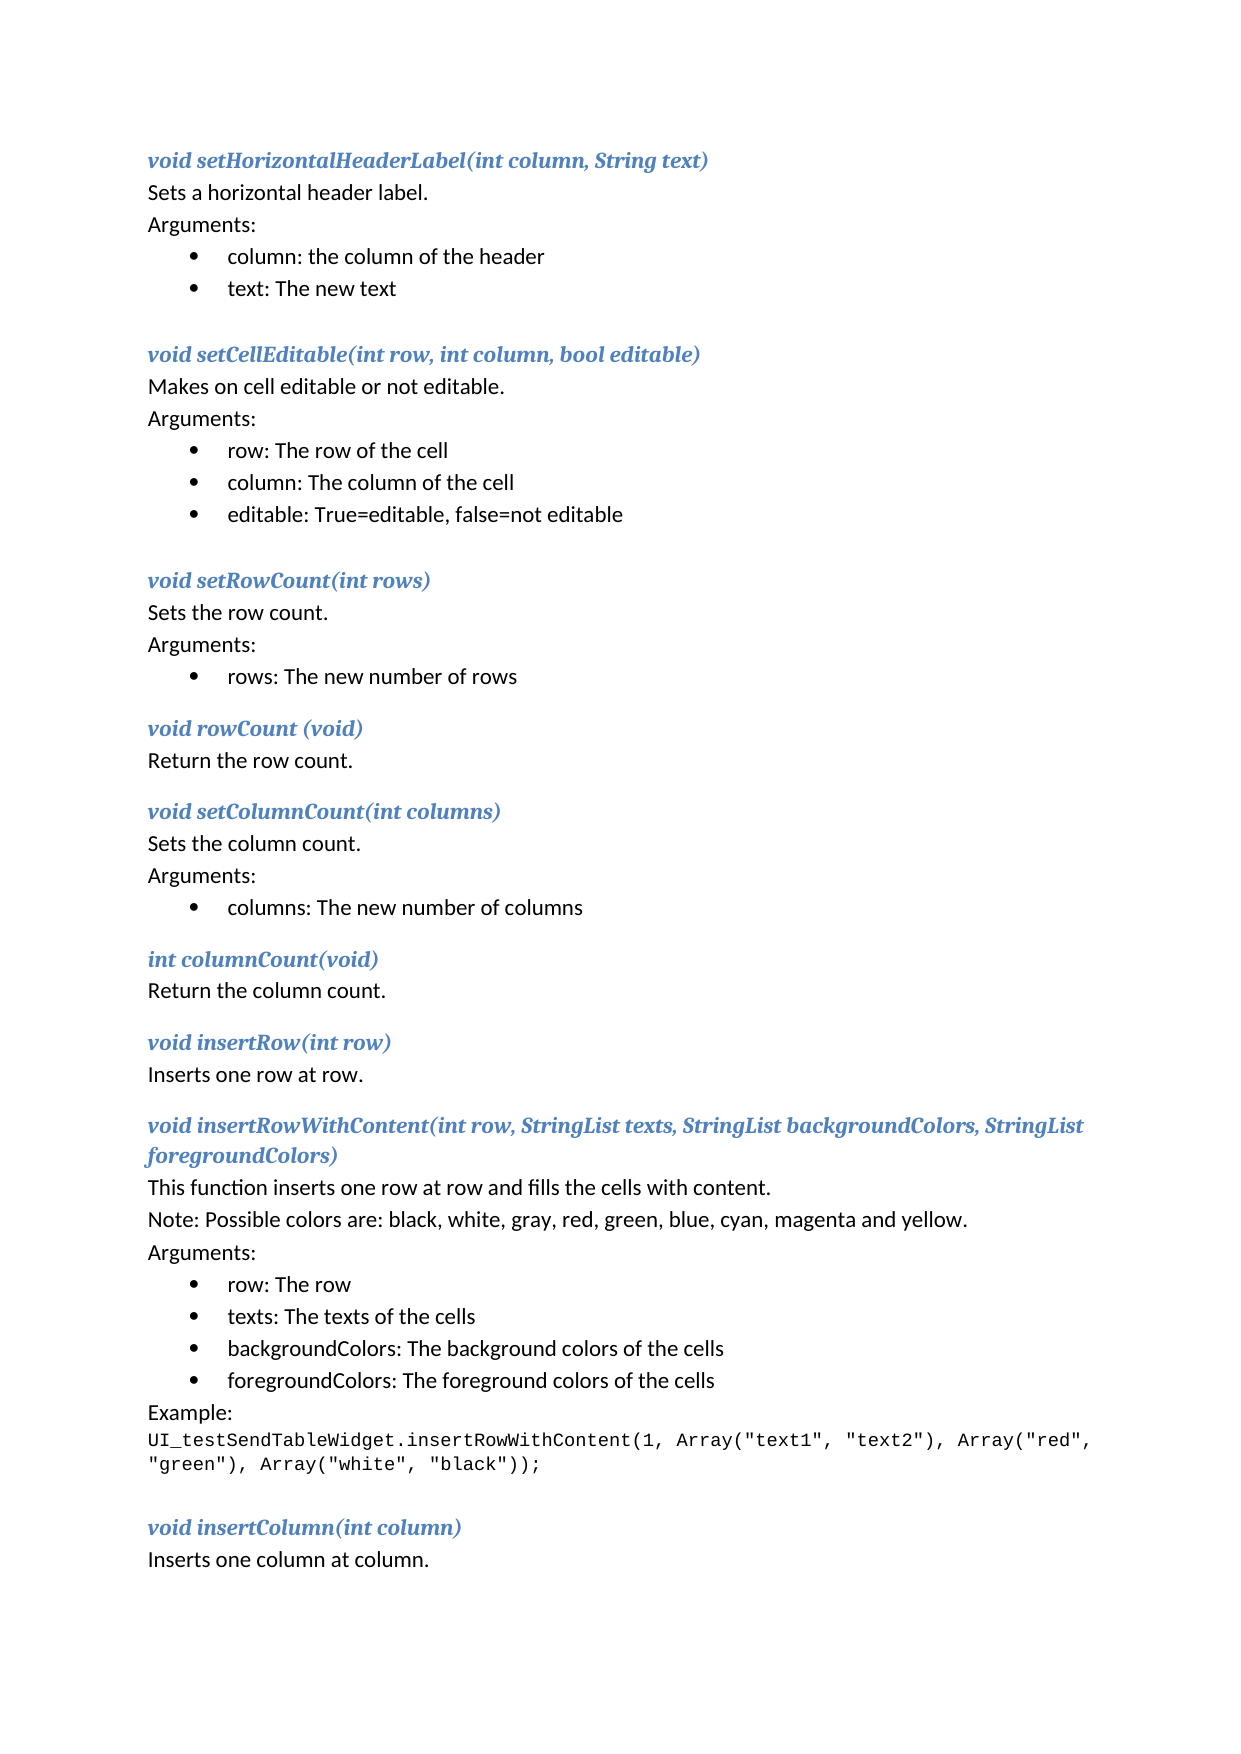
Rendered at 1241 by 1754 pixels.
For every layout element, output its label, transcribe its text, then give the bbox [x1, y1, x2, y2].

list column: The column of the cell [190, 468, 1093, 496]
list texts: The texts of the cells [190, 1302, 1093, 1330]
subtitle int columnCount(void) [148, 946, 1093, 973]
list row: The row [190, 1270, 1093, 1298]
subtitle void insertRowWithContent(int row, StringList texts, StringList backgroundColors, StringList foregroundColors) [148, 1113, 1093, 1169]
list columns: The new number of columns [190, 893, 1093, 921]
list editable: True=editable, false=not editable [190, 501, 1093, 529]
list text: The new text [190, 274, 1093, 302]
text Arguments: [148, 630, 1093, 658]
text Sets a horizontal header label. [148, 178, 1093, 206]
text UI_testSendTableWidget.insertRowWithContent(1, Array("text1", "text2"), Array("red", "green"), Array("white", "black")); [148, 1431, 1093, 1476]
subtitle void insertRow(int row) [148, 1029, 1093, 1056]
text Sets the column count. [148, 829, 1093, 857]
text Return the column count. [148, 977, 1093, 1004]
list foregroundColors: The foreground colors of the cells [190, 1366, 1093, 1394]
text Sets the row count. [148, 598, 1093, 626]
subtitle void setHorizontalHeaderLabel(int column, String text) [148, 148, 1093, 174]
list column: the column of the header [190, 242, 1093, 270]
subtitle void setCellEditable(int row, int column, bool editable) [148, 342, 1093, 368]
subtitle void insertColumn(int column) [148, 1514, 1093, 1541]
text Arguments: [148, 861, 1093, 889]
text Inserts one column at column. [148, 1545, 1093, 1573]
text Inserts one row at row. [148, 1060, 1093, 1088]
text Note: Possible colors are: black, white, gray, red, green, blue, cyan, magenta and yellow. [148, 1205, 1093, 1233]
subtitle void rowCount (void) [148, 716, 1093, 742]
subtitle void setRowCount(int rows) [148, 568, 1093, 594]
text Arguments: [148, 1238, 1093, 1266]
subtitle void setColumnCount(int columns) [148, 799, 1093, 825]
text Makes on cell editable or not editable. [148, 372, 1093, 400]
text This function inserts one row at row and fills the cells with content. [148, 1173, 1093, 1201]
text Arguments: [148, 404, 1093, 432]
list backgroundColors: The background colors of the cells [190, 1334, 1093, 1362]
text Arguments: [148, 210, 1093, 238]
text Return the row count. [148, 746, 1093, 774]
list rows: The new number of rows [190, 662, 1093, 691]
list row: The row of the cell [190, 436, 1093, 464]
text Example: [148, 1398, 1093, 1427]
